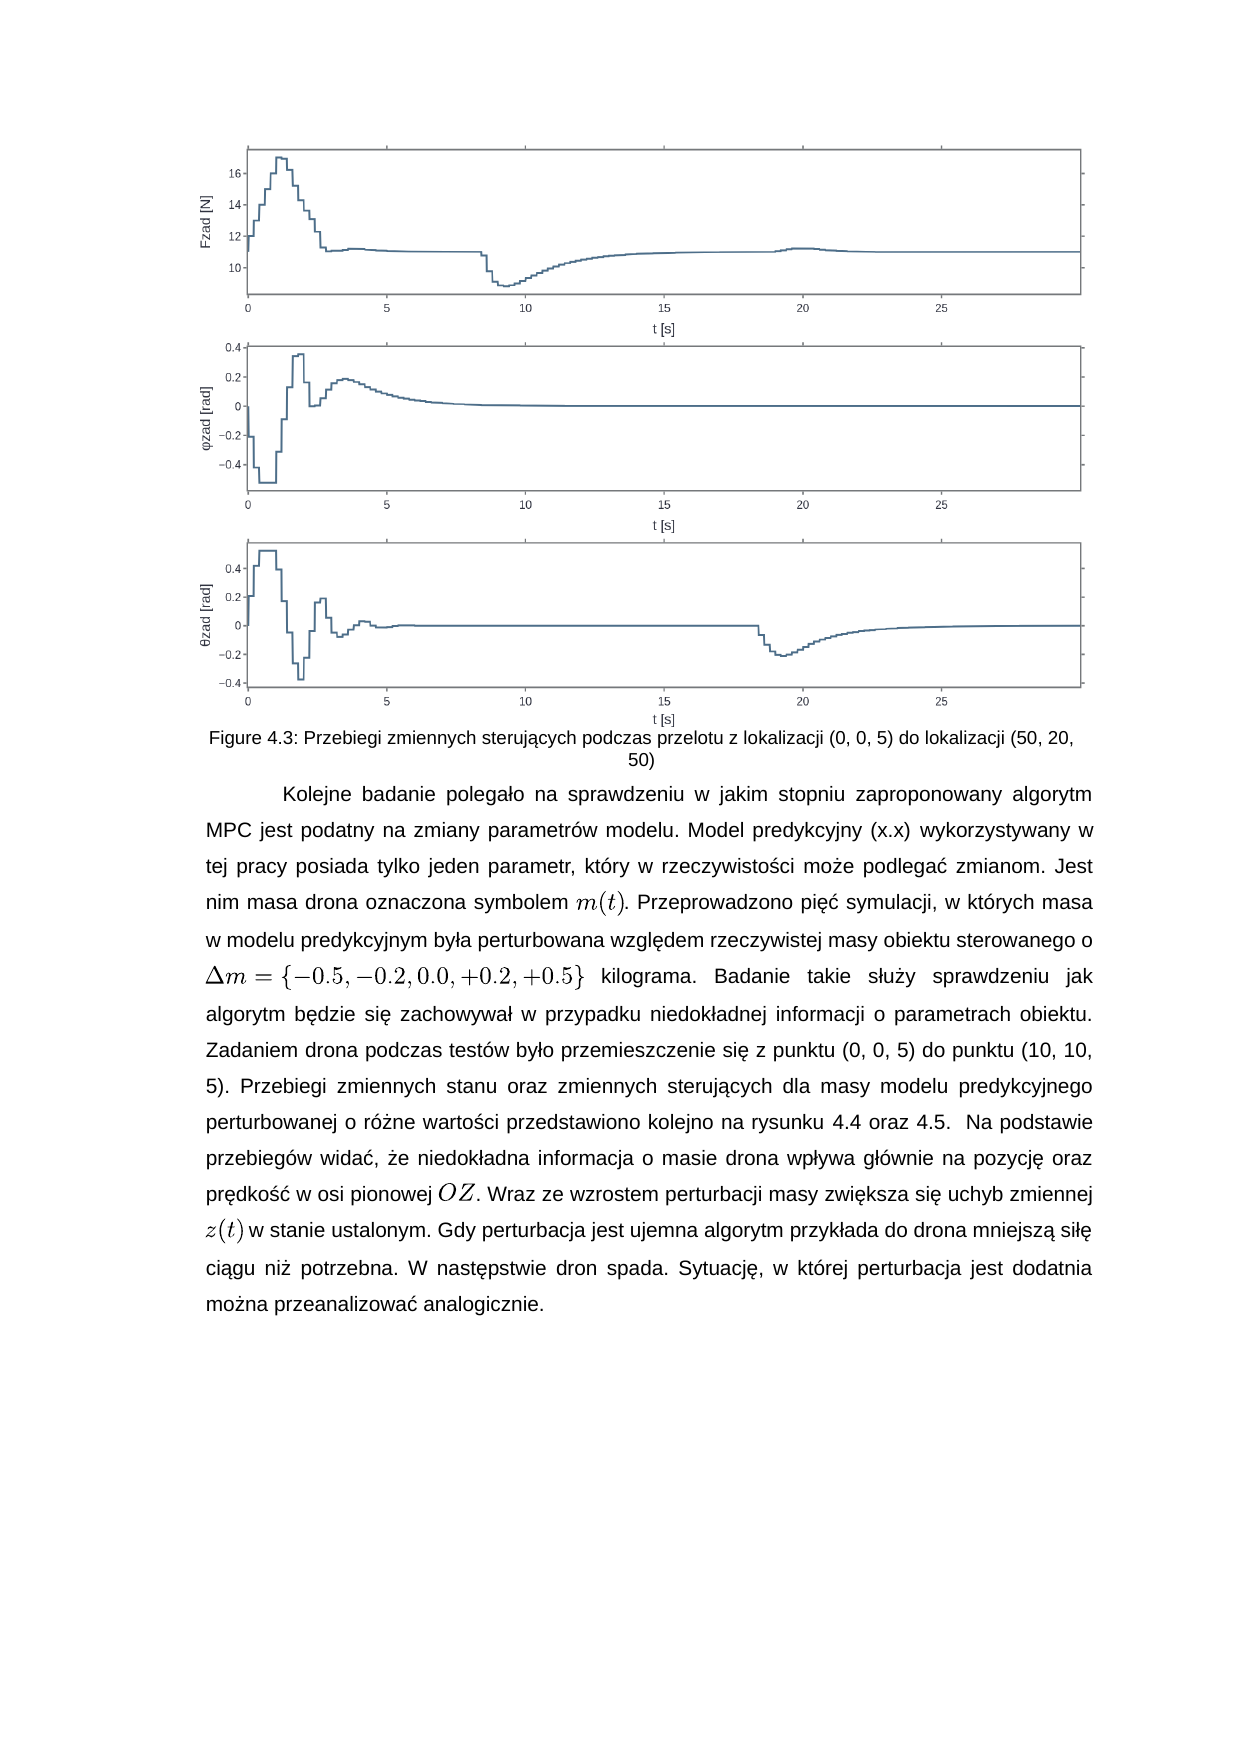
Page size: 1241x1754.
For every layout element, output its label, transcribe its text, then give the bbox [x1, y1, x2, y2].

text Figure 4.3: Przebiegi zmiennych sterujących podczas przelotu z lokalizacji (0, 0, 5) do lokalizacji (50, 20, 50) [197, 727, 1085, 770]
picture [197, 145, 1086, 727]
text Kolejne badanie polegało na sprawdzeniu w jakim stopniu zaproponowany algorytm MPC jest podatny na zmiany parametrów modelu. Model predykcyjny (x.x) wykorzystywany w tej pracy posiada tylko jeden parametr, który w rzeczywistości może podlegać zmianom. Jest nim masa drona oznaczona symbolem . Przeprowadzono pięć symulacji, w których masa w modelu predykcyjnym była perturbowana względem rzeczywistej masy obiektu sterowanego o kilograma. Badanie takie służy sprawdzeniu jak algorytm będzie się zachowywał w przypadku niedokładnej informacji o parametrach obiektu. Zadaniem drona podczas testów było przemieszczenie się z punktu (0, 0, 5) do punktu (10, 10, 5). Przebiegi zmiennych stanu oraz zmiennych sterujących dla masy modelu predykcyjnego perturbowanej o różne wartości przedstawiono kolejno na rysunku 4.4 oraz 4.5. Na podstawie przebiegów widać, że niedokładna informacja o masie drona wpływa głównie na pozycję oraz prędkość w osi pionowej . Wraz ze wzrostem perturbacji masy zwiększa się uchyb zmiennej w stanie ustalonym. Gdy perturbacja jest ujemna algorytm przykłada do drona mniejszą siłę ciągu niż potrzebna. W następstwie dron spada. Sytuację, w której perturbacja jest dodatnia można przeanalizować analogicznie. [206, 147, 1093, 1315]
